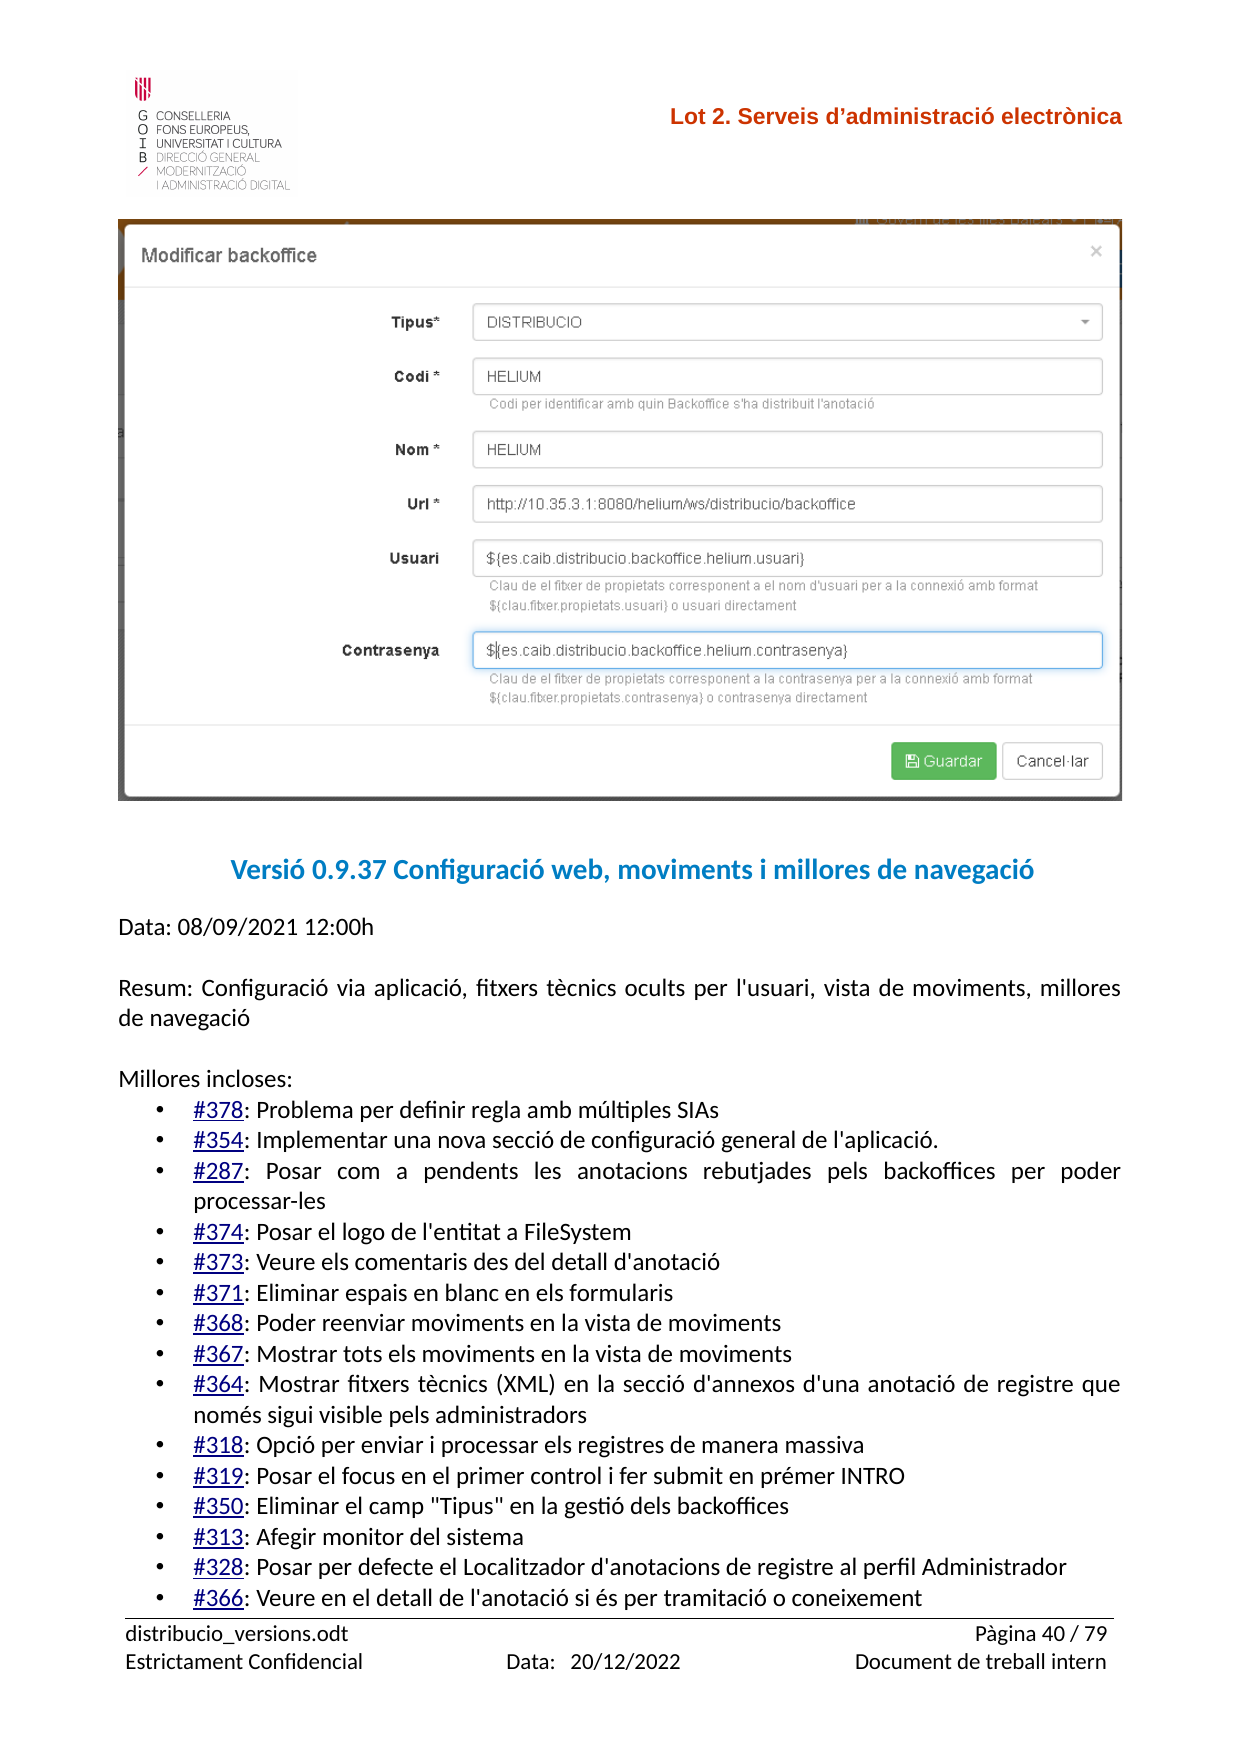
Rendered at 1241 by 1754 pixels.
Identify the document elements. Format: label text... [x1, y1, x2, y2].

list #364: Mostrar fitxers tècnics (XML) en la secció d'annexos d'una anotació de registre que només sigui visible pels administradors [156, 1368, 1122, 1429]
list #318: Opció per enviar i processar els registres de manera massiva [156, 1429, 1122, 1460]
text Resum: Configuració via aplicació, fitxers tècnics ocults per l'usuari, vista de moviments, millores de navegació [118, 972, 1122, 1033]
picture [118, 219, 1123, 801]
list #368: Poder reenviar moviments en la vista de moviments [156, 1307, 1122, 1338]
list #328: Posar per defecte el Localitzador d'anotacions de registre al perfil Administrador [156, 1552, 1122, 1582]
list #350: Eliminar el camp "Tipus" en la gestió dels backoffices [156, 1491, 1122, 1521]
list #287: Posar com a pendents les anotacions rebutjades pels backoffices per poder processar-les [156, 1155, 1122, 1216]
list #366: Veure en el detall de l'anotació si és per tramitació o coneixement [156, 1582, 1122, 1613]
list #319: Posar el focus en el primer control i fer submit en prémer INTRO [156, 1460, 1122, 1491]
subtitle Versió 0.9.37 Configuració web, moviments i millores de navegació [153, 851, 1122, 887]
list #371: Eliminar espais en blanc en els formularis [156, 1277, 1122, 1307]
list #354: Implementar una nova secció de configuració general de l'aplicació. [156, 1124, 1122, 1155]
text Millores incloses: [118, 1063, 1122, 1094]
list #373: Veure els comentaris des del detall d'anotació [156, 1246, 1122, 1277]
list #374: Posar el logo de l'entitat a FileSystem [156, 1216, 1122, 1246]
list #367: Mostrar tots els moviments en la vista de moviments [156, 1338, 1122, 1368]
text Data: 08/09/2021 12:00h [118, 911, 1122, 941]
picture [126, 70, 299, 197]
list #313: Afegir monitor del sistema [156, 1521, 1122, 1552]
list #378: Problema per definir regla amb múltiples SIAs [156, 1094, 1122, 1124]
